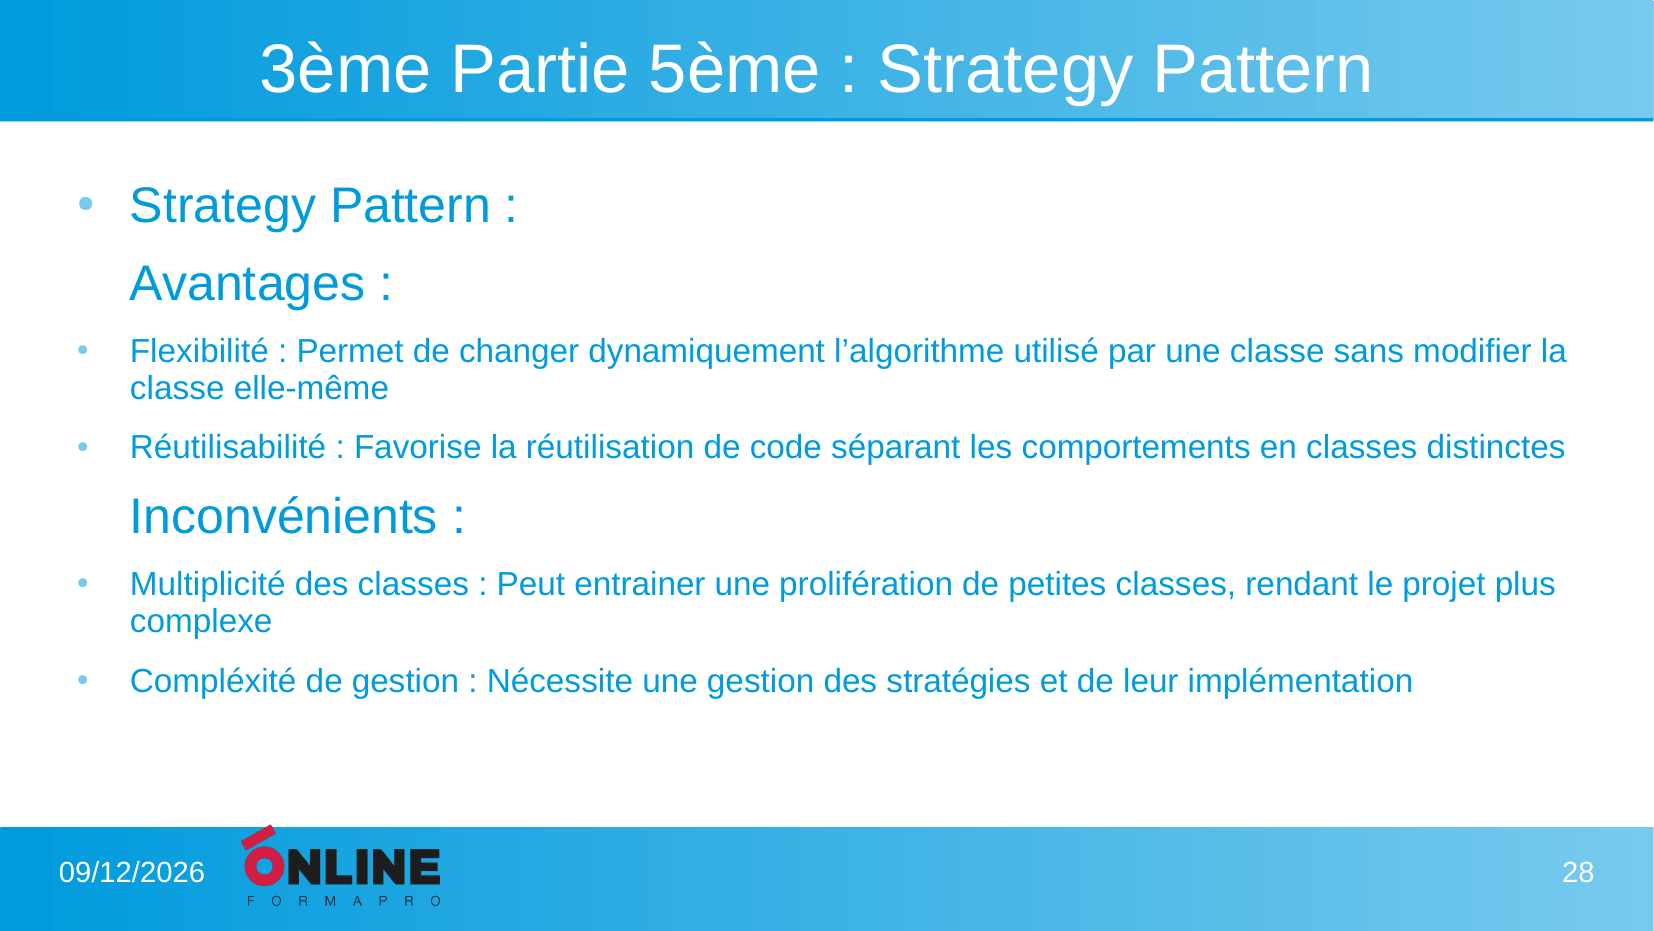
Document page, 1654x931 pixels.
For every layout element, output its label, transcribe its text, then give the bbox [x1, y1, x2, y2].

title 3ème Partie 5ème : Strategy Pattern [59, 29, 1595, 108]
picture [236, 821, 451, 912]
list Strategy Pattern : Avantages : Flexibilité : Permet de changer dynamiquement l’algorithme utilisé par une classe sans modifier la classe elle-même Réutilisabilité : Favorise la réutilisation de code séparant les comportements en classes distinctes Inconvénients : Multiplicité des classes : Peut entrainer une prolifération de petites classes, rendant le projet plus complexe Compléxité de gestion : Nécessite une gestion des stratégies et de leur implémentation [59, 177, 1595, 768]
